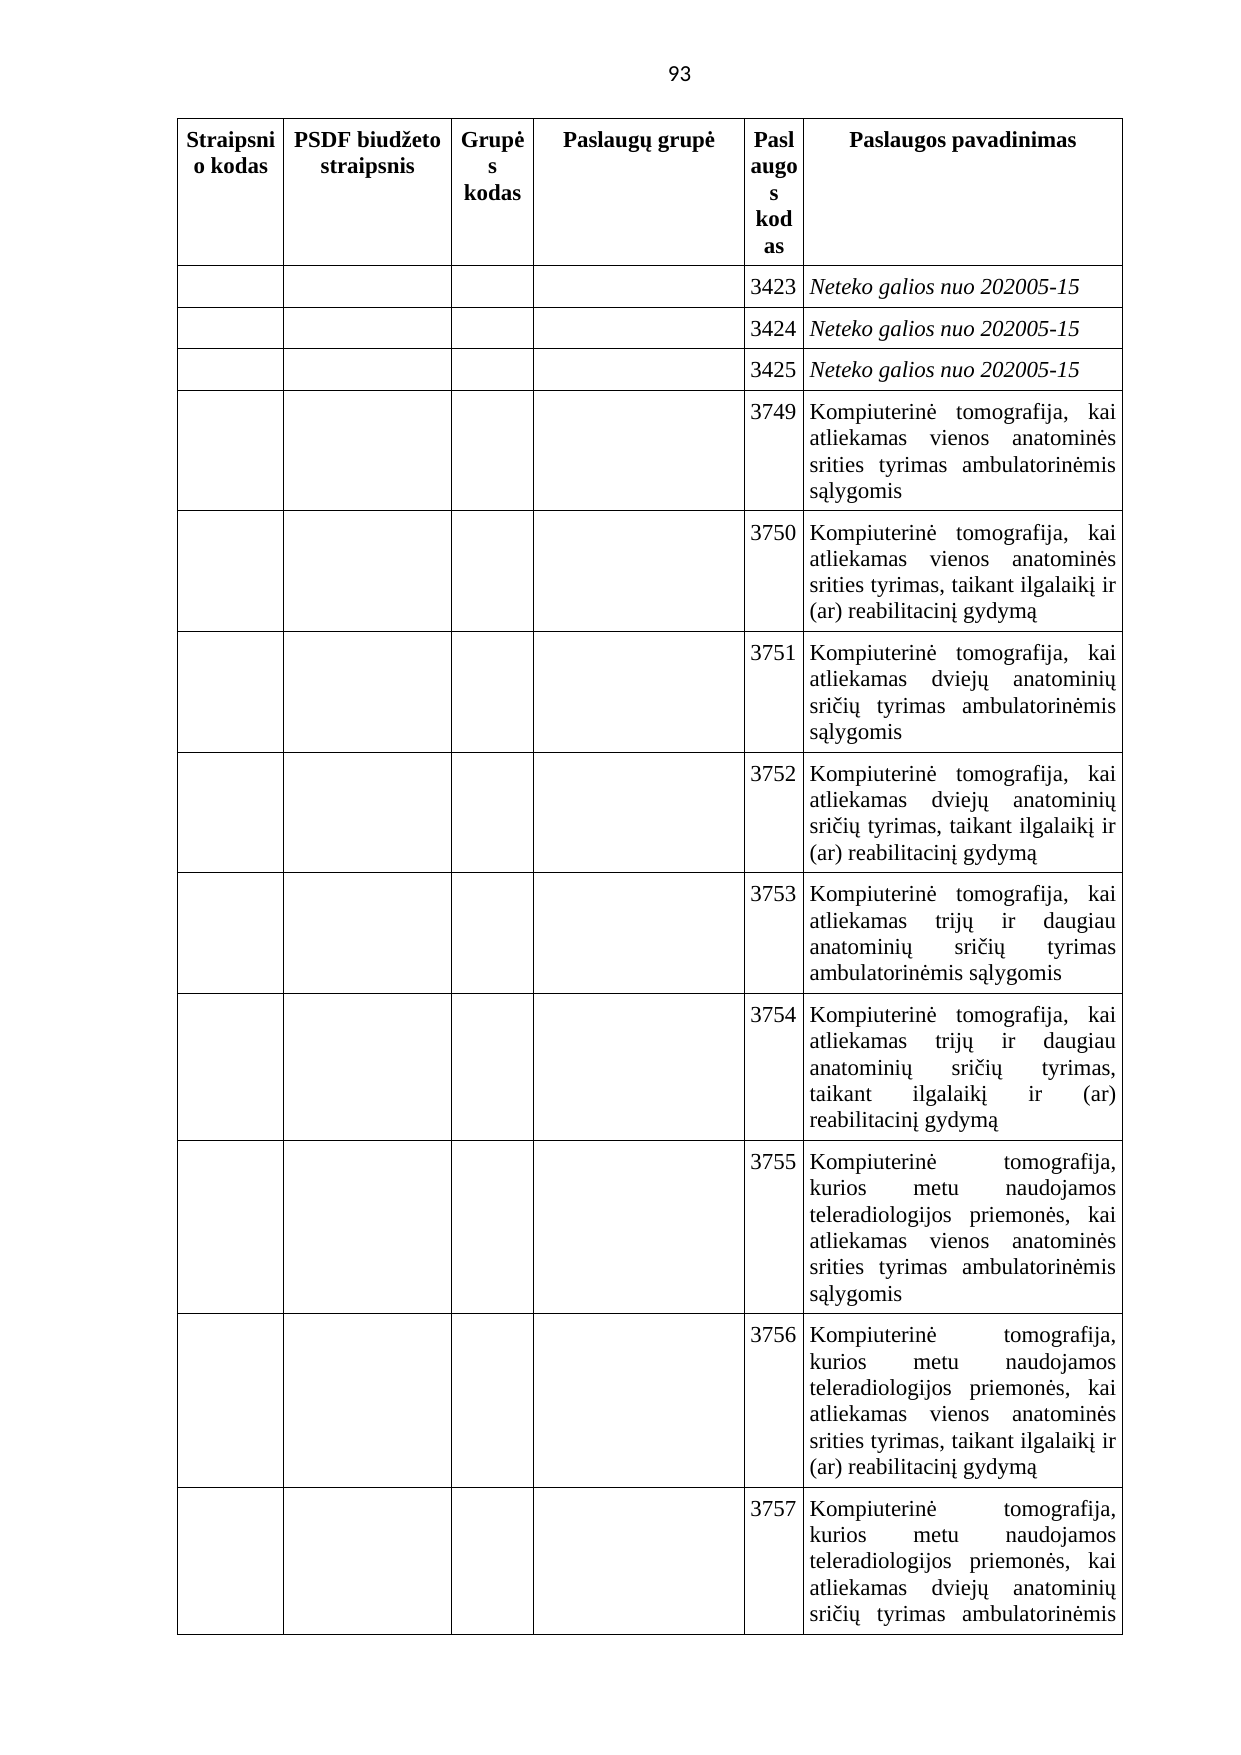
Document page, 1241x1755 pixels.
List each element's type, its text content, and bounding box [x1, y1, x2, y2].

table_cell Neteko galios nuo 202005-15 [804, 308, 1122, 348]
table_cell Kompiuterinė tomografija, kurios metu naudojamos teleradiologijos priemonės, kai atliekamas vienos anatominės srities tyrimas, taikant ilgalaikį ir (ar) reabilitacinį gydymą [804, 1314, 1122, 1487]
table_cell [178, 349, 283, 390]
table_cell [178, 391, 283, 510]
table_cell Kompiuterinė tomografija, kai atliekamas dviejų anatominių sričių tyrimas ambulatorinėmis sąlygomis [804, 632, 1122, 752]
table_cell [178, 873, 283, 993]
table_header PSDF biudžeto straipsnis [284, 119, 451, 265]
table_cell 3751 [745, 632, 803, 752]
table_cell [178, 994, 283, 1140]
table_cell [284, 753, 451, 872]
table_cell 3425 [745, 349, 803, 390]
table_cell Kompiuterinė tomografija, kai atliekamas trijų ir daugiau anatominių sričių tyrimas, taikant ilgalaikį ir (ar) reabilitacinį gydymą [804, 994, 1122, 1140]
table_cell Kompiuterinė tomografija, kai atliekamas vienos anatominės srities tyrimas, taikant ilgalaikį ir (ar) reabilitacinį gydymą [804, 511, 1122, 631]
table_header Paslaugų grupė [534, 119, 744, 265]
table_cell [452, 266, 533, 307]
table_cell Kompiuterinė tomografija, kurios metu naudojamos teleradiologijos priemonės, kai atliekamas dviejų anatominių sričių tyrimas ambulatorinėmis [804, 1488, 1122, 1633]
table_header Grupės kodas [452, 119, 533, 265]
table_header Straipsnio kodas [178, 119, 283, 265]
table_cell [178, 1141, 283, 1313]
table_cell [178, 266, 283, 307]
table_cell 3754 [745, 994, 803, 1140]
table_cell [284, 1488, 451, 1633]
table_cell Kompiuterinė tomografija, kai atliekamas vienos anatominės srities tyrimas ambulatorinėmis sąlygomis [804, 391, 1122, 510]
table_cell 3750 [745, 511, 803, 631]
table_cell [284, 994, 451, 1140]
table_cell [452, 308, 533, 348]
table_cell [178, 308, 283, 348]
table_cell [284, 873, 451, 993]
table_cell [284, 308, 451, 348]
table_cell [178, 1314, 283, 1487]
table_cell [452, 391, 533, 510]
table_cell 3423 [745, 266, 803, 307]
table_cell [534, 994, 744, 1140]
table_cell Neteko galios nuo 202005-15 [804, 349, 1122, 390]
table_cell Kompiuterinė tomografija, kai atliekamas trijų ir daugiau anatominių sričių tyrimas ambulatorinėmis sąlygomis [804, 873, 1122, 993]
table_header Paslaugos pavadinimas [804, 119, 1122, 265]
table_cell [284, 266, 451, 307]
table_cell 3749 [745, 391, 803, 510]
table_cell 3424 [745, 308, 803, 348]
table_cell [452, 753, 533, 872]
table_cell [534, 308, 744, 348]
table_cell [178, 511, 283, 631]
table_cell Kompiuterinė tomografija, kurios metu naudojamos teleradiologijos priemonės, kai atliekamas vienos anatominės srities tyrimas ambulatorinėmis sąlygomis [804, 1141, 1122, 1313]
table_cell [452, 632, 533, 752]
table_cell [452, 994, 533, 1140]
table_cell [534, 753, 744, 872]
table_cell [284, 391, 451, 510]
table_cell [284, 632, 451, 752]
table_cell [534, 266, 744, 307]
table_cell [534, 1141, 744, 1313]
table_cell [534, 1314, 744, 1487]
table_cell [452, 349, 533, 390]
table_cell [178, 753, 283, 872]
table_cell Kompiuterinė tomografija, kai atliekamas dviejų anatominių sričių tyrimas, taikant ilgalaikį ir (ar) reabilitacinį gydymą [804, 753, 1122, 872]
table_cell [178, 1488, 283, 1633]
table_cell [284, 511, 451, 631]
table_cell [534, 873, 744, 993]
table_cell [452, 873, 533, 993]
table_header Paslaugos kodas [745, 119, 803, 265]
table_cell 3756 [745, 1314, 803, 1487]
table_cell [452, 1314, 533, 1487]
table_cell [452, 1488, 533, 1633]
table_cell 3752 [745, 753, 803, 872]
table_cell [534, 349, 744, 390]
table_cell [452, 1141, 533, 1313]
table_cell [284, 1314, 451, 1487]
table_cell [534, 1488, 744, 1633]
table_cell 3755 [745, 1141, 803, 1313]
table_cell [452, 511, 533, 631]
table_cell [534, 632, 744, 752]
table_cell [284, 1141, 451, 1313]
table_cell [534, 511, 744, 631]
table_cell 3753 [745, 873, 803, 993]
table_cell Neteko galios nuo 202005-15 [804, 266, 1122, 307]
table_cell 3757 [745, 1488, 803, 1633]
table_cell [284, 349, 451, 390]
table_cell [534, 391, 744, 510]
table_cell [178, 632, 283, 752]
